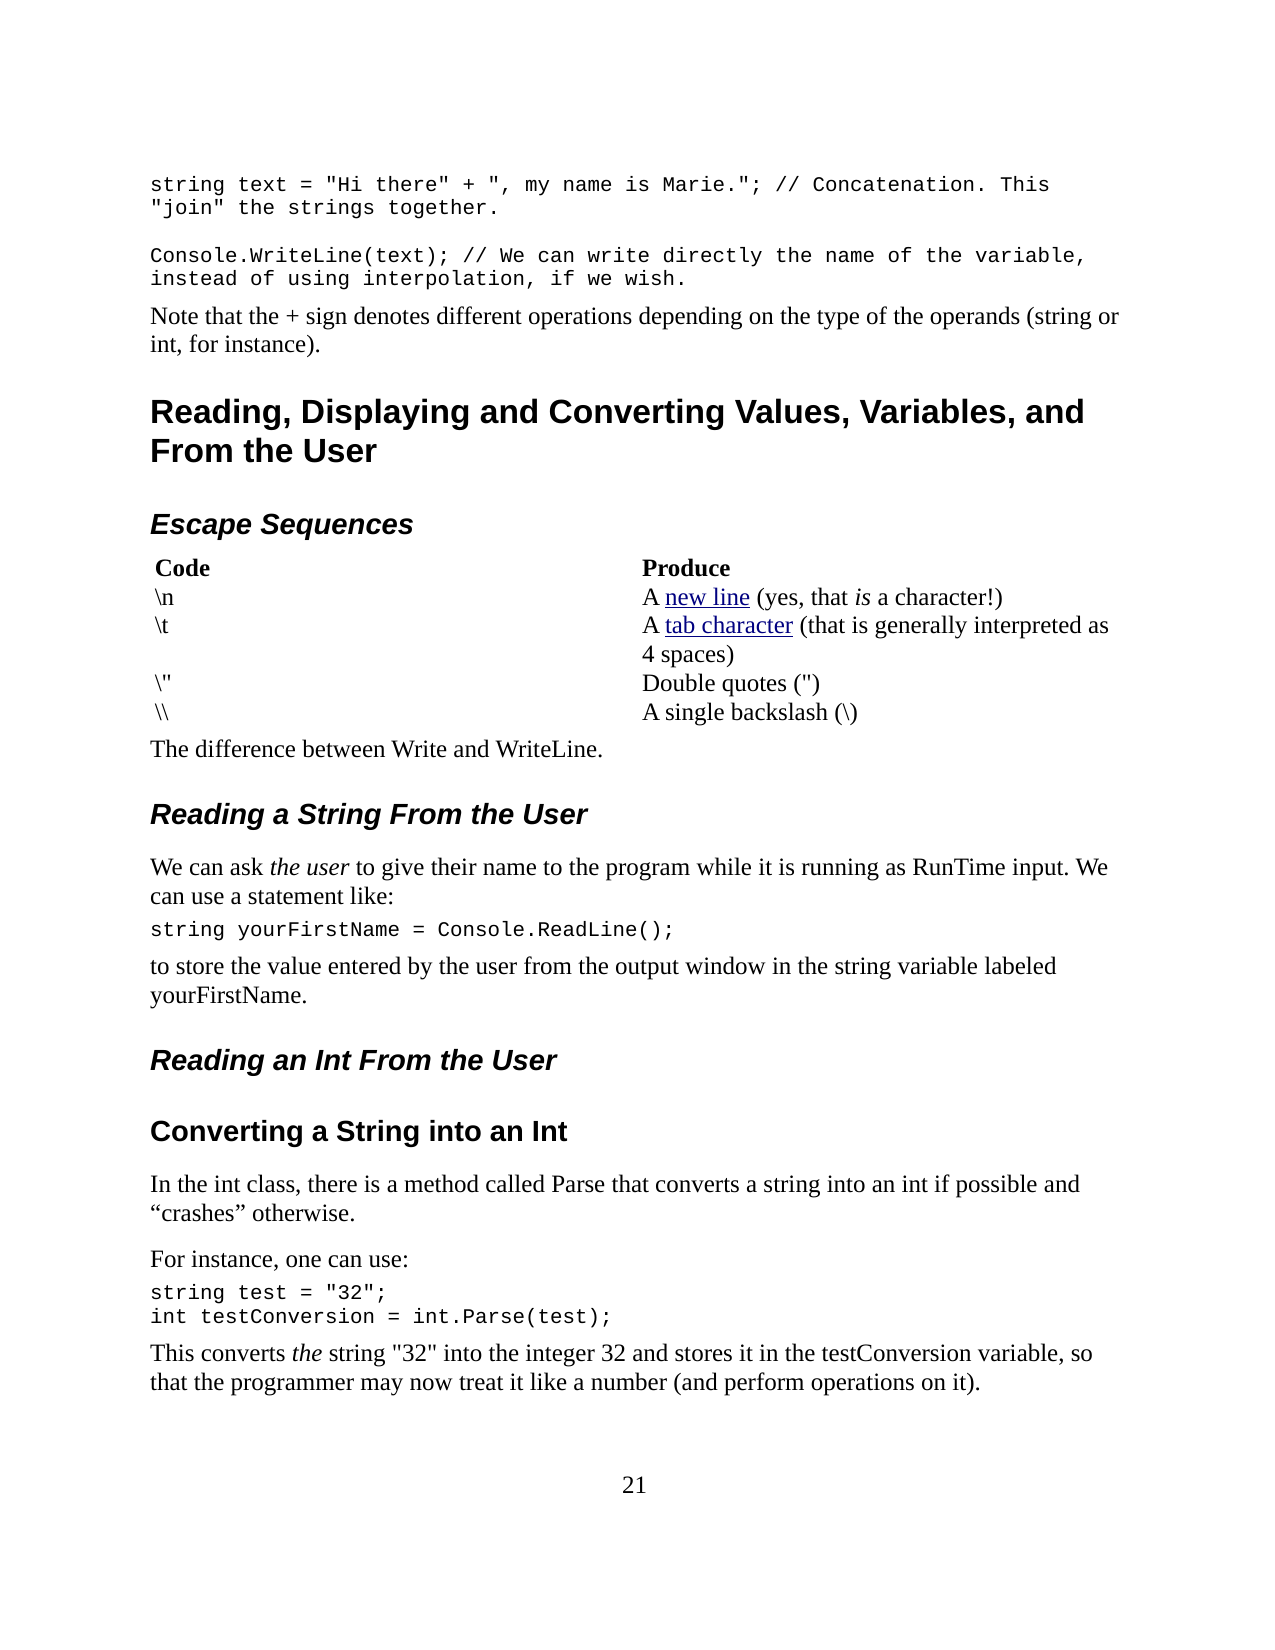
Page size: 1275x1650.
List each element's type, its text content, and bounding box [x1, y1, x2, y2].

text string text = "Hi there" + ", my name is Marie."; // Concatenation. This "join" the strings together. [150, 174, 1125, 221]
table_header Code [150, 553, 637, 582]
subtitle Reading a String From the User [150, 797, 1125, 831]
text string test = "32"; [150, 1282, 1125, 1306]
table_cell \" [150, 668, 637, 697]
table_cell A single backslash (\) [638, 697, 1125, 726]
subtitle Escape Sequences [150, 507, 1125, 541]
text In the int class, there is a method called Parse that converts a string into an int if possible and “crashes” otherwise. [150, 1169, 1125, 1226]
subtitle Reading, Displaying and Converting Values, Variables, and From the User [150, 392, 1125, 469]
text Console.WriteLine(text); // We can write directly the name of the variable, instead of using interpolation, if we wish. [150, 244, 1125, 292]
table_cell A new line (yes, that is a character!) [638, 582, 1125, 611]
table_cell \t [150, 611, 637, 668]
table_cell \n [150, 582, 637, 611]
subtitle Converting a String into an Int [150, 1114, 1125, 1147]
text string yourFirstName = Console.ReadLine(); [150, 919, 1125, 942]
text This converts the string "32" into the integer 32 and stores it in the testConversion variable, so that the programmer may now treat it like a number (and perform operations on it). [150, 1338, 1125, 1396]
table_cell \\ [150, 697, 637, 726]
table_cell Double quotes (") [638, 668, 1125, 697]
text to store the value entered by the user from the output window in the string variable labeled yourFirstName. [150, 951, 1125, 1009]
text We can ask the user to give their name to the program while it is running as RunTime input. We can use a statement like: [150, 852, 1125, 910]
text int testConversion = int.Parse(test); [150, 1306, 1125, 1329]
subtitle Reading an Int From the User [150, 1043, 1125, 1076]
table_header Produce [638, 553, 1125, 582]
text The difference between Write and WriteLine. [150, 734, 1125, 763]
table_cell A tab character (that is generally interpreted as 4 spaces) [638, 611, 1125, 668]
text For instance, one can use: [150, 1244, 1125, 1273]
text Note that the + sign denotes different operations depending on the type of the operands (string or int, for instance). [150, 301, 1125, 358]
